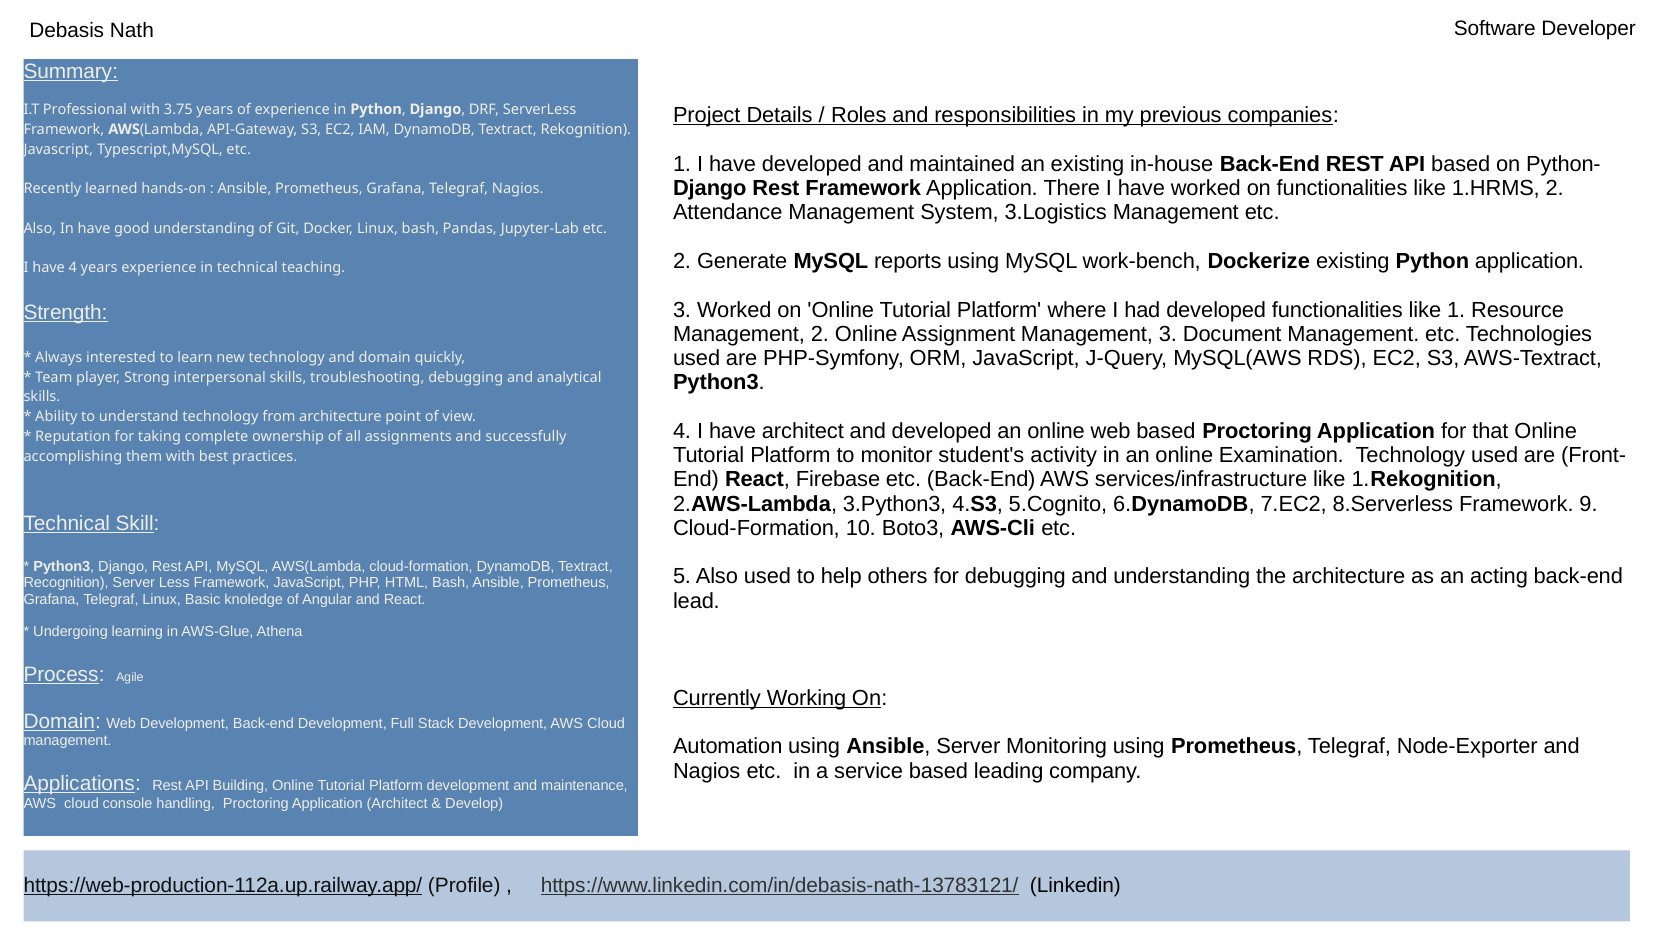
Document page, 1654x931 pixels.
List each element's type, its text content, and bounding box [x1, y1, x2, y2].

text_box Project Details / Roles and responsibilities in my previous companies: 1. I have developed and maintained an existing in-house Back-End REST API based on Python-Django Rest Framework Application. There I have worked on functionalities like 1.HRMS, 2. Attendance Management System, 3.Logistics Management etc. 2. Generate MySQL reports using MySQL work-bench, Dockerize existing Python application. 3. Worked on 'Online Tutorial Platform' where I had developed functionalities like 1. Resource Management, 2. Online Assignment Management, 3. Document Management. etc. Technologies used are PHP-Symfony, ORM, JavaScript, J-Query, MySQL(AWS RDS), EC2, S3, AWS-Textract, Python3. 4. I have architect and developed an online web based Proctoring Application for that Online Tutorial Platform to monitor student's activity in an online Examination. Technology used are (Front-End) React, Firebase etc. (Back-End) AWS services/infrastructure like 1.Rekognition, 2.AWS-Lambda, 3.Python3, 4.S3, 5.Cognito, 6.DynamoDB, 7.EC2, 8.Serverless Framework. 9. Cloud-Formation, 10. Boto3, AWS-Cli etc. 5. Also used to help others for debugging and understanding the architecture as an acting back-end lead. Currently Working On: Automation using Ansible, Server Monitoring using Prometheus, Telegraf, Node-Exporter and Nagios etc. in a service based leading company. [673, 59, 1630, 827]
subtitle Summary: I.T Professional with 3.75 years of experience in Python, Django, DRF, ServerLess Framework, AWS(Lambda, API-Gateway, S3, EC2, IAM, DynamoDB, Textract, Rekognition). Javascript, Typescript,MySQL, etc. Recently learned hands-on : Ansible, Prometheus, Grafana, Telegraf, Nagios. Also, In have good understanding of Git, Docker, Linux, bash, Pandas, Jupyter-Lab etc. I have 4 years experience in technical teaching. Strength: * Always interested to learn new technology and domain quickly, * Team player, Strong interpersonal skills, troubleshooting, debugging and analytical skills. * Ability to understand technology from architecture point of view. * Reputation for taking complete ownership of all assignments and successfully accomplishing them with best practices. Technical Skill: * Python3, Django, Rest API, MySQL, AWS(Lambda, cloud-formation, DynamoDB, Textract, Recognition), Server Less Framework, JavaScript, PHP, HTML, Bash, Ansible, Prometheus, Grafana, Telegraf, Linux, Basic knoledge of Angular and React. * Undergoing learning in AWS-Glue, Athena Process: Agile Domain: Web Development, Back-end Development, Full Stack Development, AWS Cloud management. Applications: Rest API Building, Online Tutorial Platform development and maintenance, AWS cloud console handling, Proctoring Application (Architect & Develop) [23, 59, 638, 836]
title Software Developer [720, 11, 1642, 46]
title Debasis Nath [23, 13, 709, 48]
title https://web-production-112a.up.railway.app/ (Profile) , https://www.linkedin.com/in/debasis-nath-13783121/ (Linkedin) [23, 850, 1630, 922]
